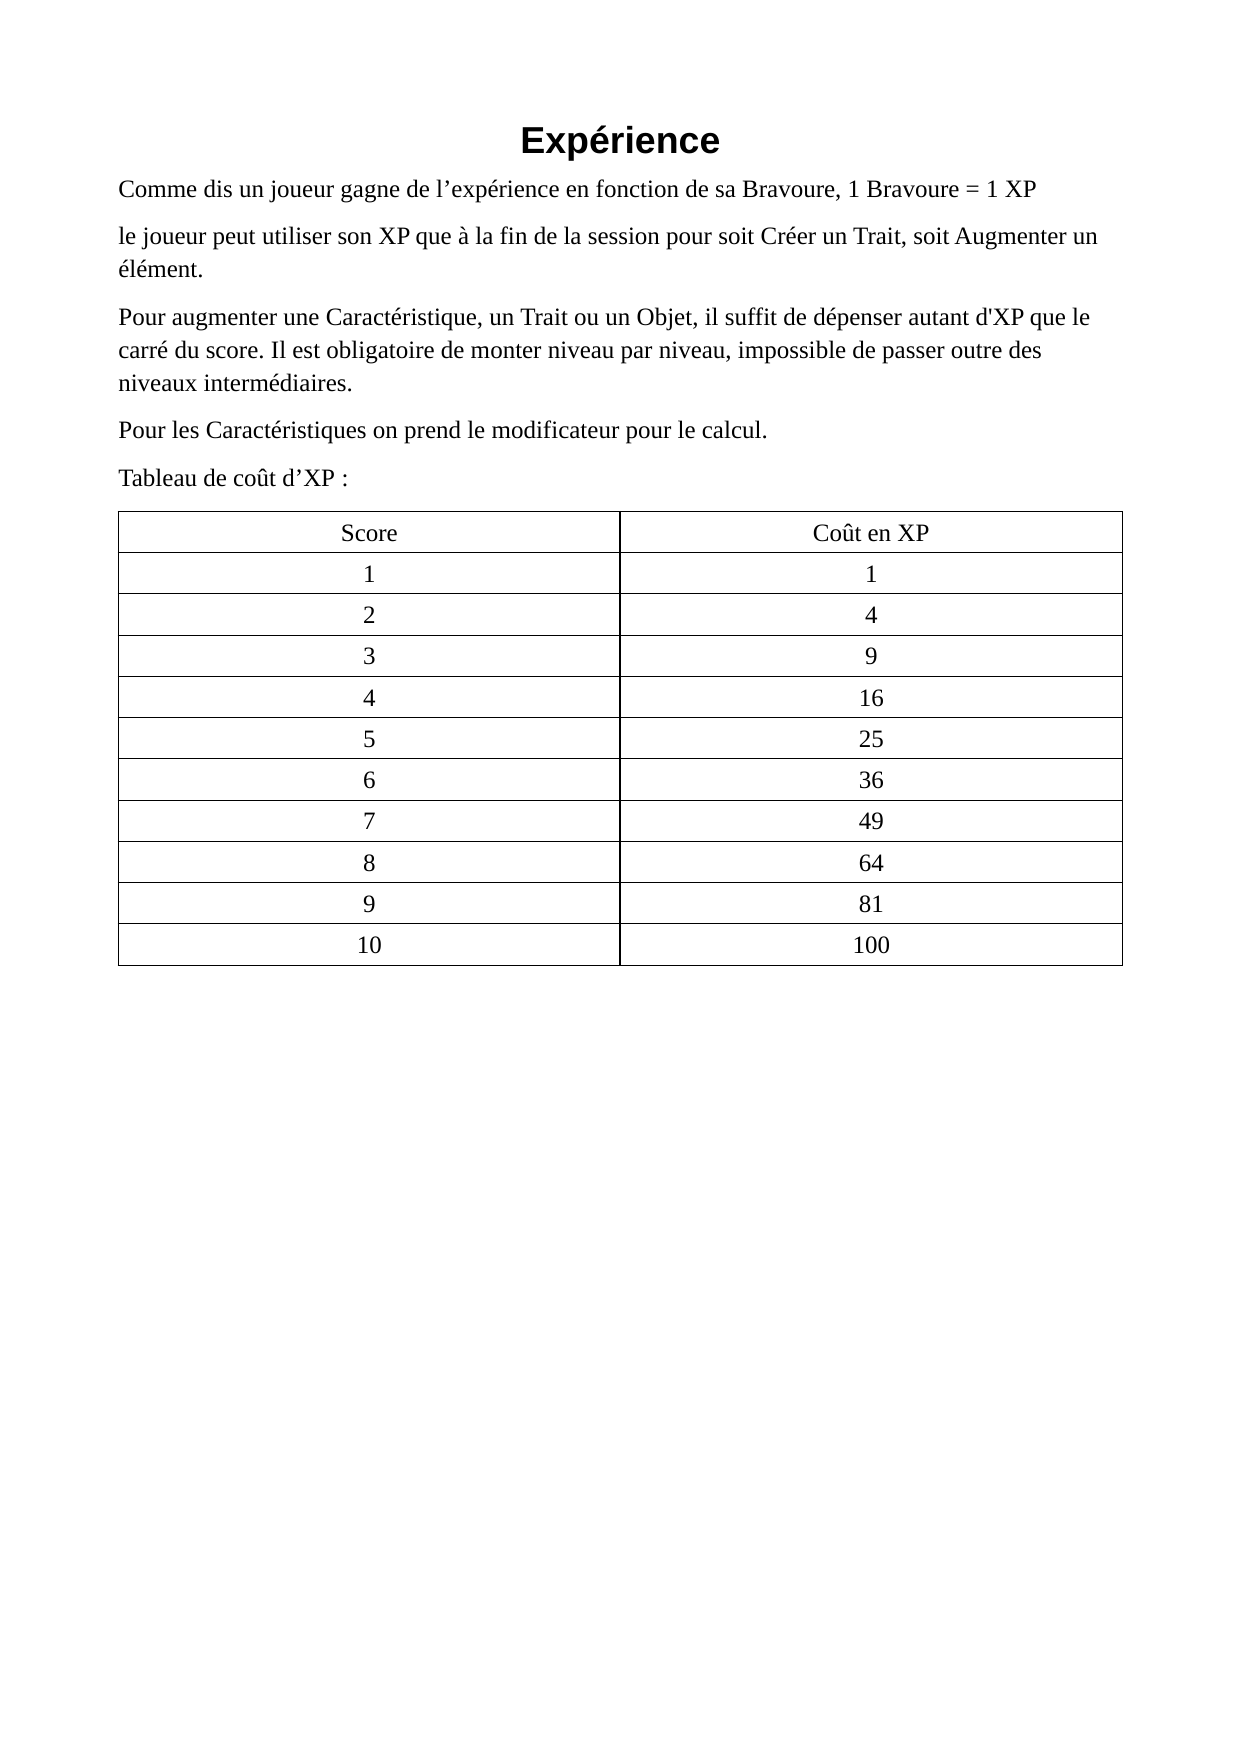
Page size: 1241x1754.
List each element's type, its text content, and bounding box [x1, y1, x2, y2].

table_cell 7 [119, 801, 619, 841]
table_header Coût en XP [621, 512, 1122, 552]
text Comme dis un joueur gagne de l’expérience en fonction de sa Bravoure, 1 Bravoure = 1 XP [118, 174, 1122, 202]
table_cell 81 [621, 883, 1122, 923]
text le joueur peut utiliser son XP que à la fin de la session pour soit Créer un Trait, soit Augmenter un élément. [118, 221, 1122, 283]
table_cell 64 [621, 842, 1122, 882]
table_cell 49 [621, 801, 1122, 841]
table_cell 1 [119, 553, 619, 593]
text Pour les Caractéristiques on prend le modificateur pour le calcul. [118, 416, 1122, 444]
table_cell 9 [621, 636, 1122, 676]
table_cell 5 [119, 718, 619, 758]
table_cell 25 [621, 718, 1122, 758]
table_header Score [119, 512, 619, 552]
text Tableau de coût d’XP : [118, 463, 1122, 492]
table_cell 4 [119, 677, 619, 717]
text Pour augmenter une Caractéristique, un Trait ou un Objet, il suffit de dépenser autant d'XP que le carré du score. Il est obligatoire de monter niveau par niveau, impossible de passer outre des niveaux intermédiaires. [118, 302, 1122, 397]
table_cell 36 [621, 759, 1122, 799]
table_cell 6 [119, 759, 619, 799]
table_cell 3 [119, 636, 619, 676]
table_cell 8 [119, 842, 619, 882]
table_cell 16 [621, 677, 1122, 717]
table_cell 1 [621, 553, 1122, 593]
table_cell 4 [621, 594, 1122, 634]
table_cell 2 [119, 594, 619, 634]
table_cell 100 [621, 924, 1122, 964]
table_cell 9 [119, 883, 619, 923]
table_cell 10 [119, 924, 619, 964]
subtitle Expérience [118, 118, 1122, 161]
